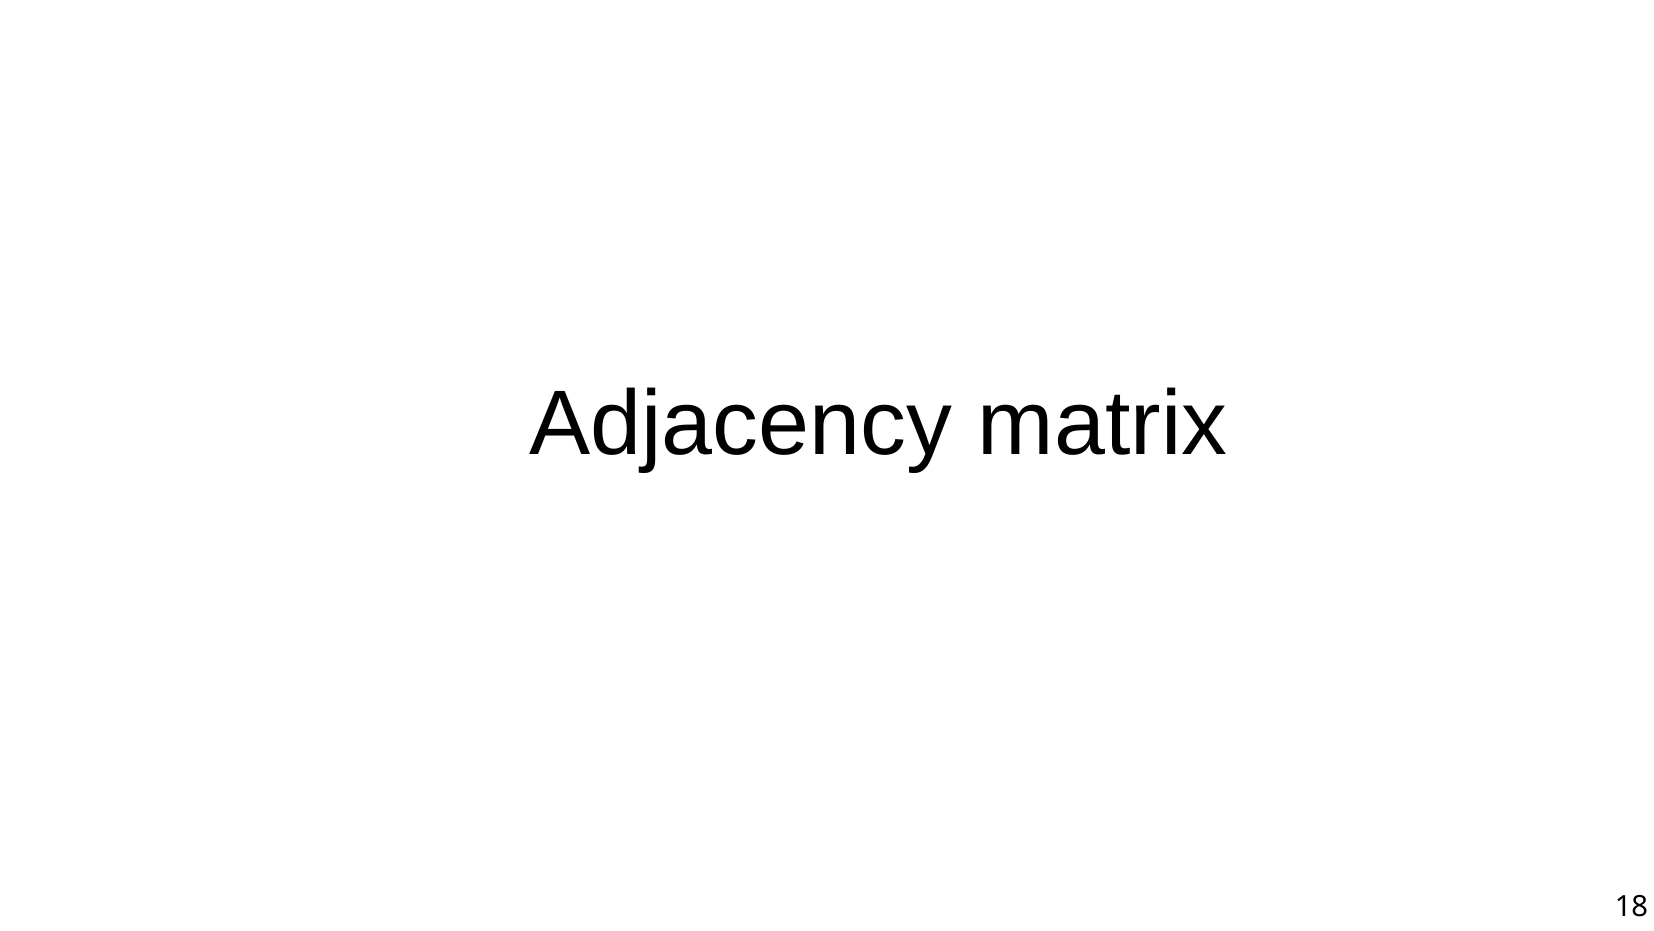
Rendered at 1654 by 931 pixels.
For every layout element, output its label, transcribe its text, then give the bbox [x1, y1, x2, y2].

title Adjacency matrix [135, 345, 1624, 501]
